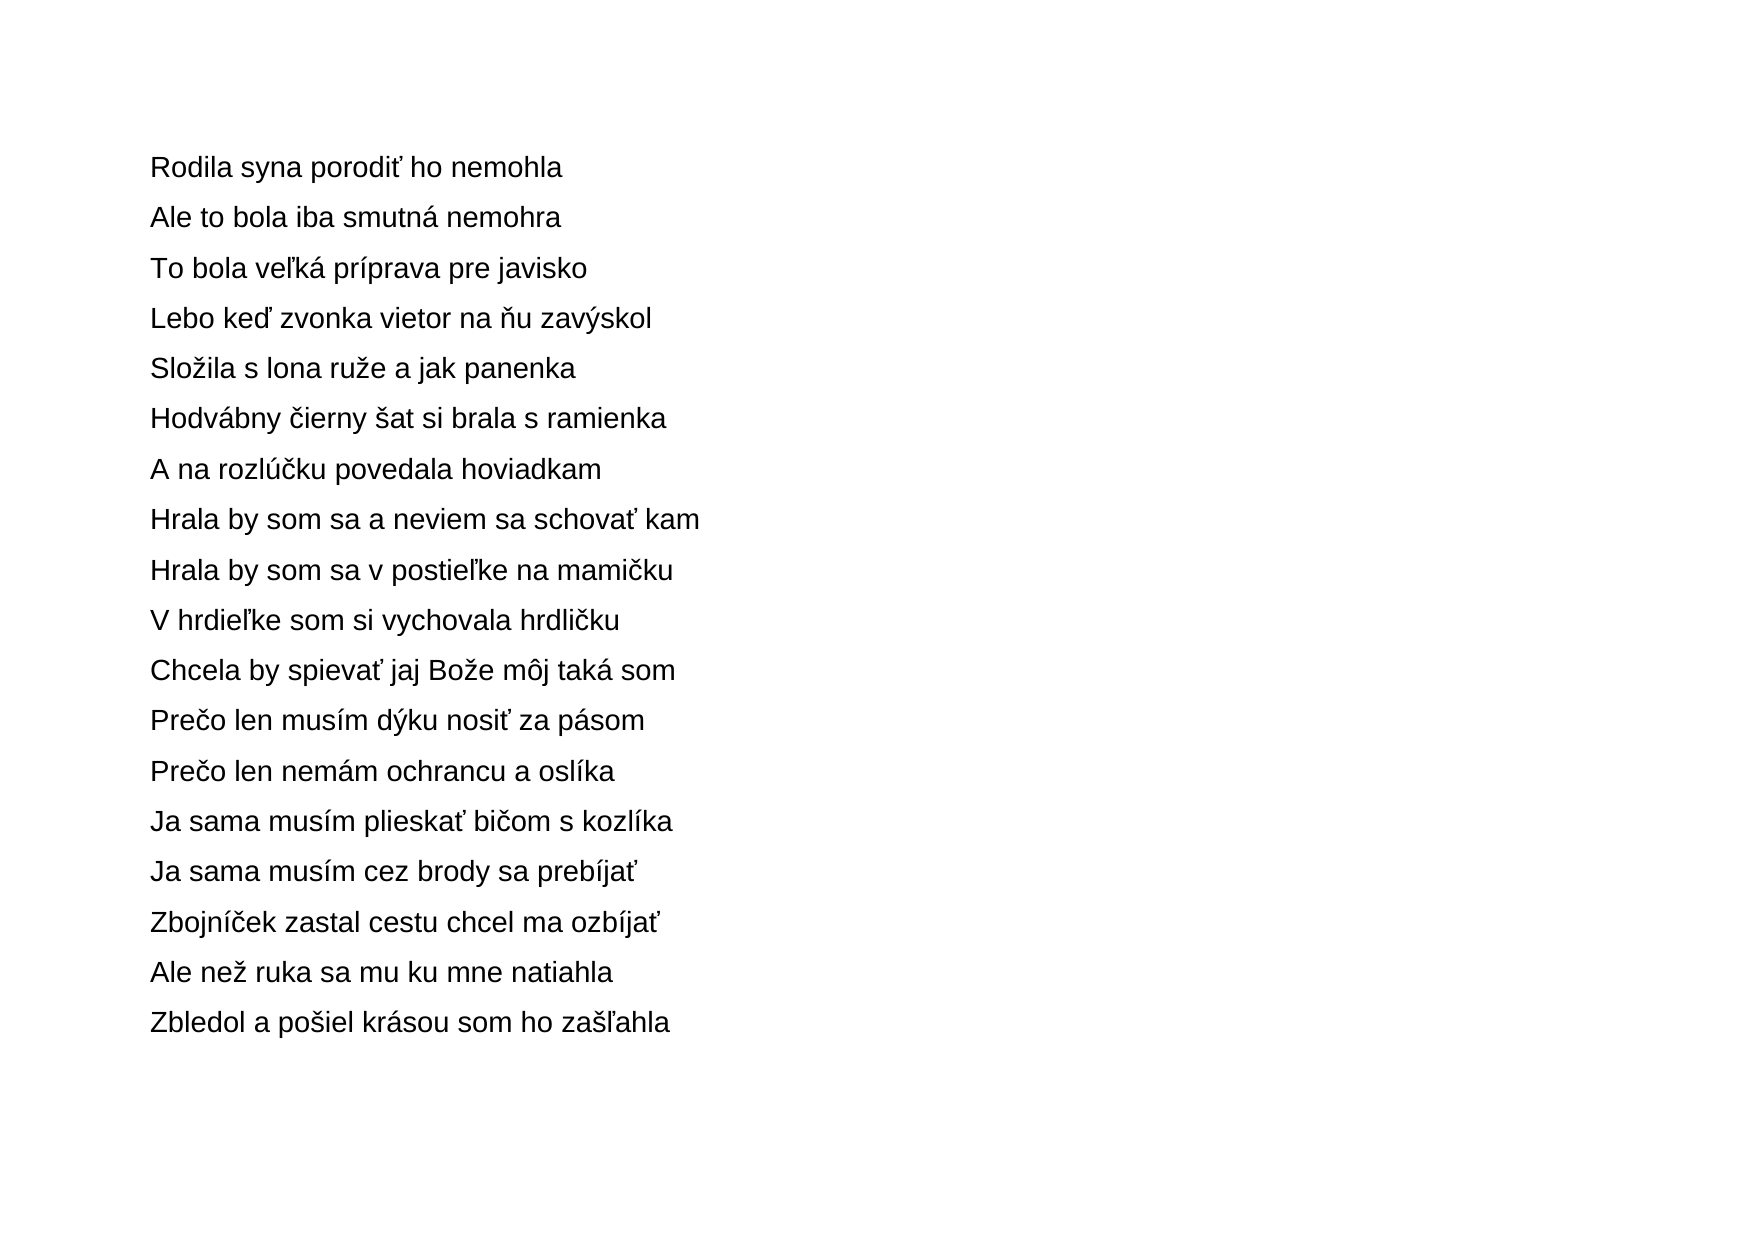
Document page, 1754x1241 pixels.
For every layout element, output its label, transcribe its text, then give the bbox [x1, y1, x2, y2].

text Prečo len nemám ochrancu a oslíka [150, 754, 1242, 787]
text Chcela by spievať jaj Bože môj taká som [150, 653, 1242, 687]
text Prečo len musím dýku nosiť za pásom [150, 703, 1242, 737]
text Zbledol a pošiel krásou som ho zašľahla [150, 1005, 1242, 1039]
text V hrdieľke som si vychovala hrdličku [150, 603, 1242, 636]
text Hrala by som sa a neviem sa schovať kam [150, 502, 1242, 536]
text Ale to bola iba smutná nemohra [150, 200, 1242, 234]
text Hrala by som sa v postieľke na mamičku [150, 552, 1242, 586]
text Ja sama musím cez brody sa prebíjať [150, 854, 1242, 888]
text Hodvábny čierny šat si brala s ramienka [150, 402, 1242, 435]
text Ja sama musím plieskať bičom s kozlíka [150, 804, 1242, 838]
text Rodila syna porodiť ho nemohla [150, 150, 1242, 183]
text A na rozlúčku povedala hoviadkam [150, 452, 1242, 485]
text Ale než ruka sa mu ku mne natiahla [150, 955, 1242, 988]
text To bola veľká príprava pre javisko [150, 251, 1242, 284]
text Složila s lona ruže a jak panenka [150, 351, 1242, 385]
text Lebo keď zvonka vietor na ňu zavýskol [150, 301, 1242, 334]
text Zbojníček zastal cestu chcel ma ozbíjať [150, 905, 1242, 938]
